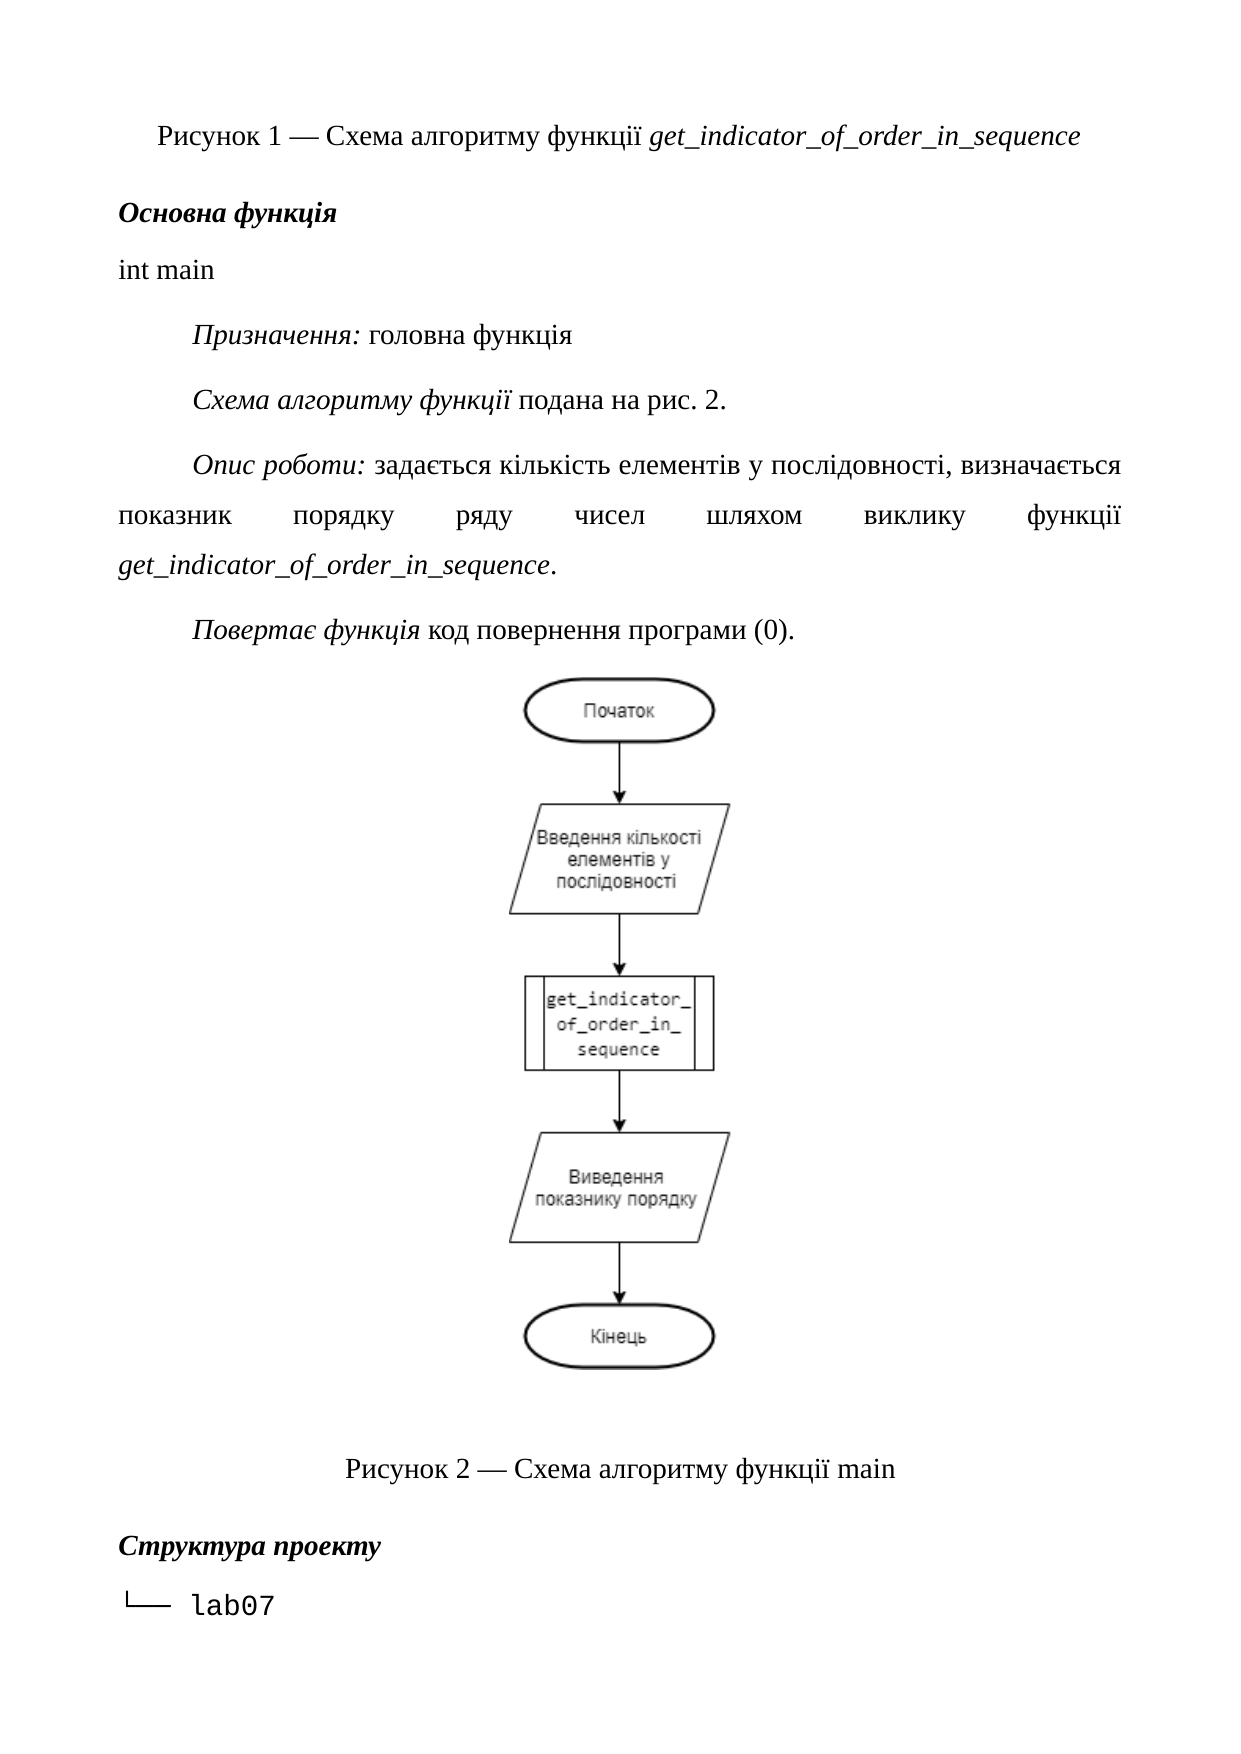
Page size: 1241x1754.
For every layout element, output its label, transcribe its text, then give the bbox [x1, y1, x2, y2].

text └── lab07 [118, 1591, 1122, 1624]
text int main [118, 252, 1122, 286]
text Повертає функція код повернення програми (0). [118, 612, 1122, 646]
subtitle Структура проекту [118, 1528, 1122, 1562]
text Опис роботи: задається кількість елементів у послідовності, визначається показник порядку ряду чисел шляхом виклику функції get_indicator_of_order_in_sequence. [118, 447, 1122, 581]
subtitle Основна функція [118, 196, 1122, 229]
text Схема алгоритму функції подана на рис. 2. [118, 382, 1122, 415]
picture [509, 677, 732, 1370]
text Рисунок 2 — Схема алгоритму функції main [118, 1451, 1122, 1484]
text Рисунок 1 — Схема алгоритму функції get_indicator_of_order_in_sequence [118, 118, 1122, 152]
text Призначення: головна функція [118, 317, 1122, 351]
